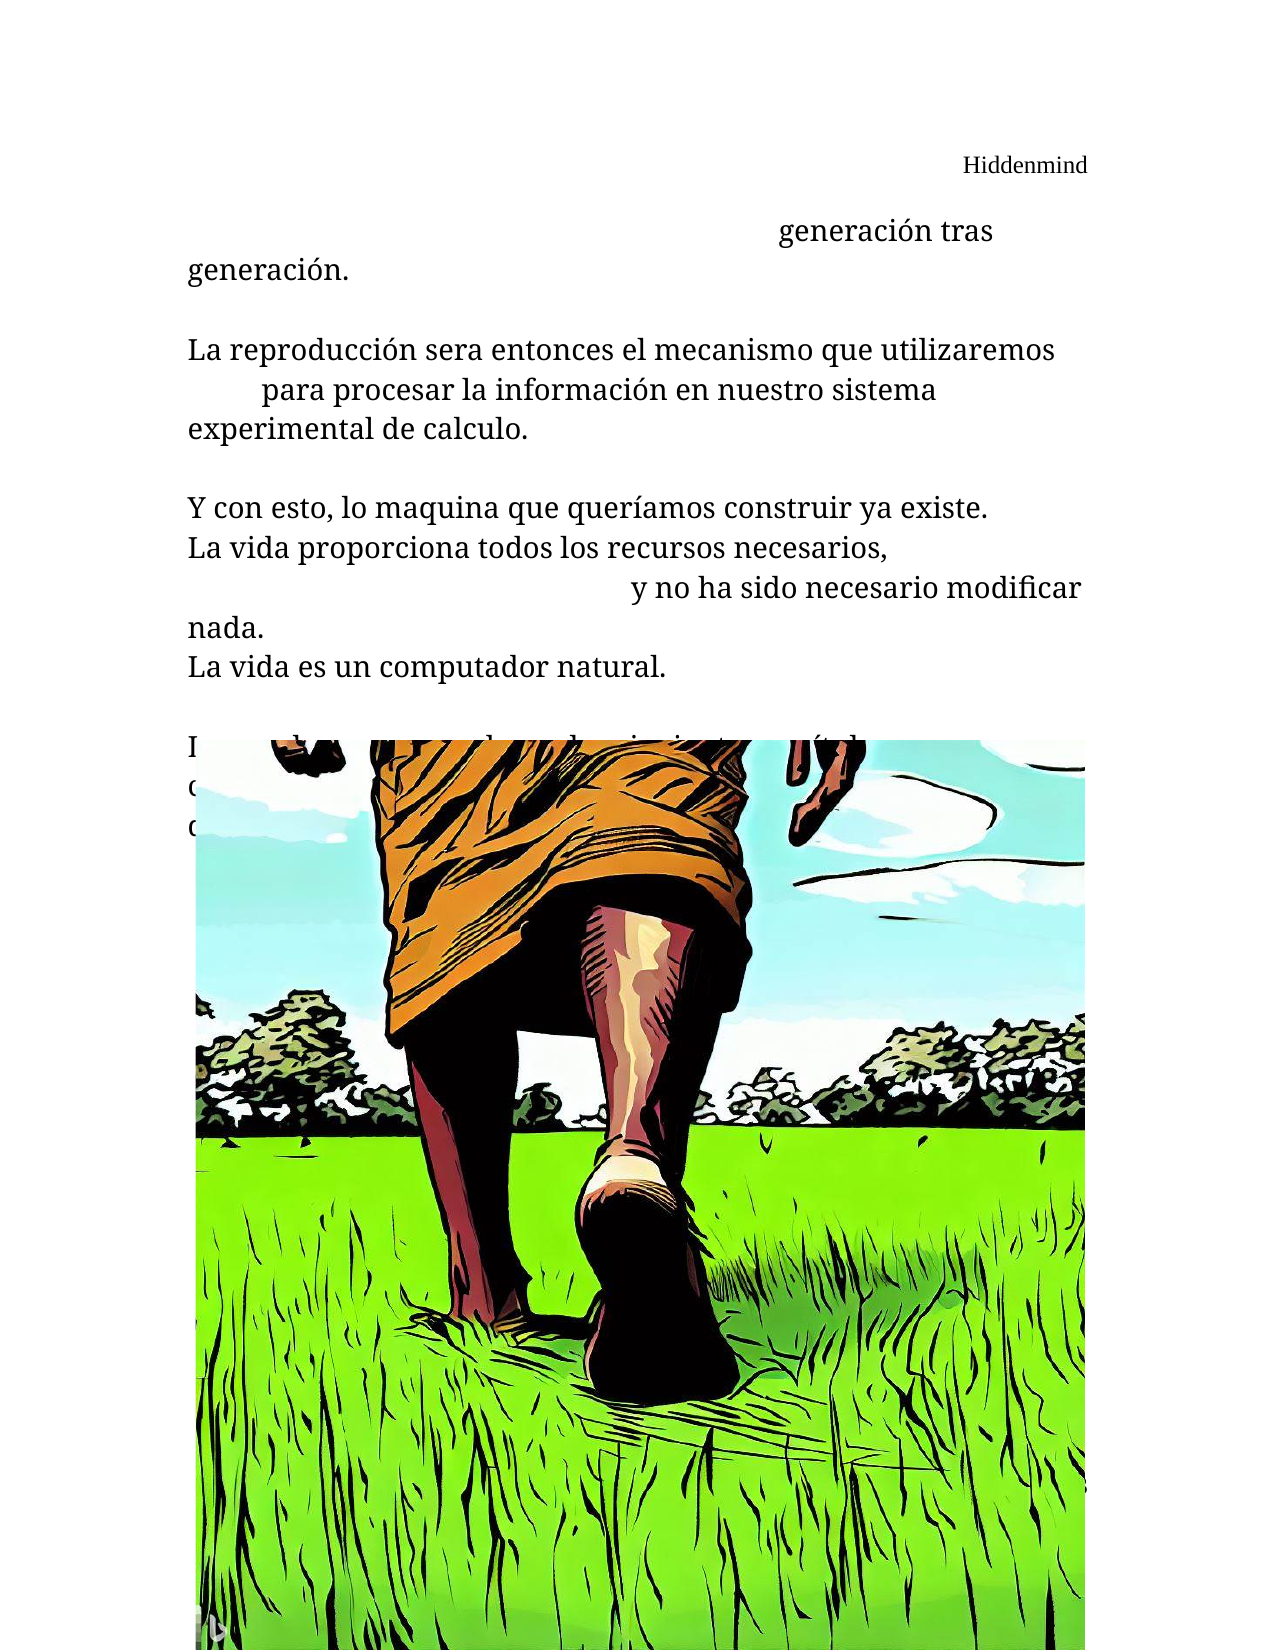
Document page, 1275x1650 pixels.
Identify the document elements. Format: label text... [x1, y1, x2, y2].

text La vida proporciona todos los recursos necesarios, [187, 527, 1087, 567]
picture [195, 740, 1085, 1650]
text Lo pondremos a prueba en los siguientes capítulos y veremos como la vida encontrara soluciones para los problemas lógicos que planteemos. [187, 726, 1087, 845]
text para procesar la información en nuestro sistema experimental de calculo. [187, 369, 1087, 448]
text La reproducción sera entonces el mecanismo que utilizaremos [187, 329, 1087, 369]
text y no ha sido necesario modificar nada. [187, 567, 1087, 647]
text La vida es un computador natural. [187, 647, 1087, 686]
text Y con esto, lo maquina que queríamos construir ya existe. [187, 488, 1087, 527]
text generación tras generación. [187, 210, 1087, 289]
